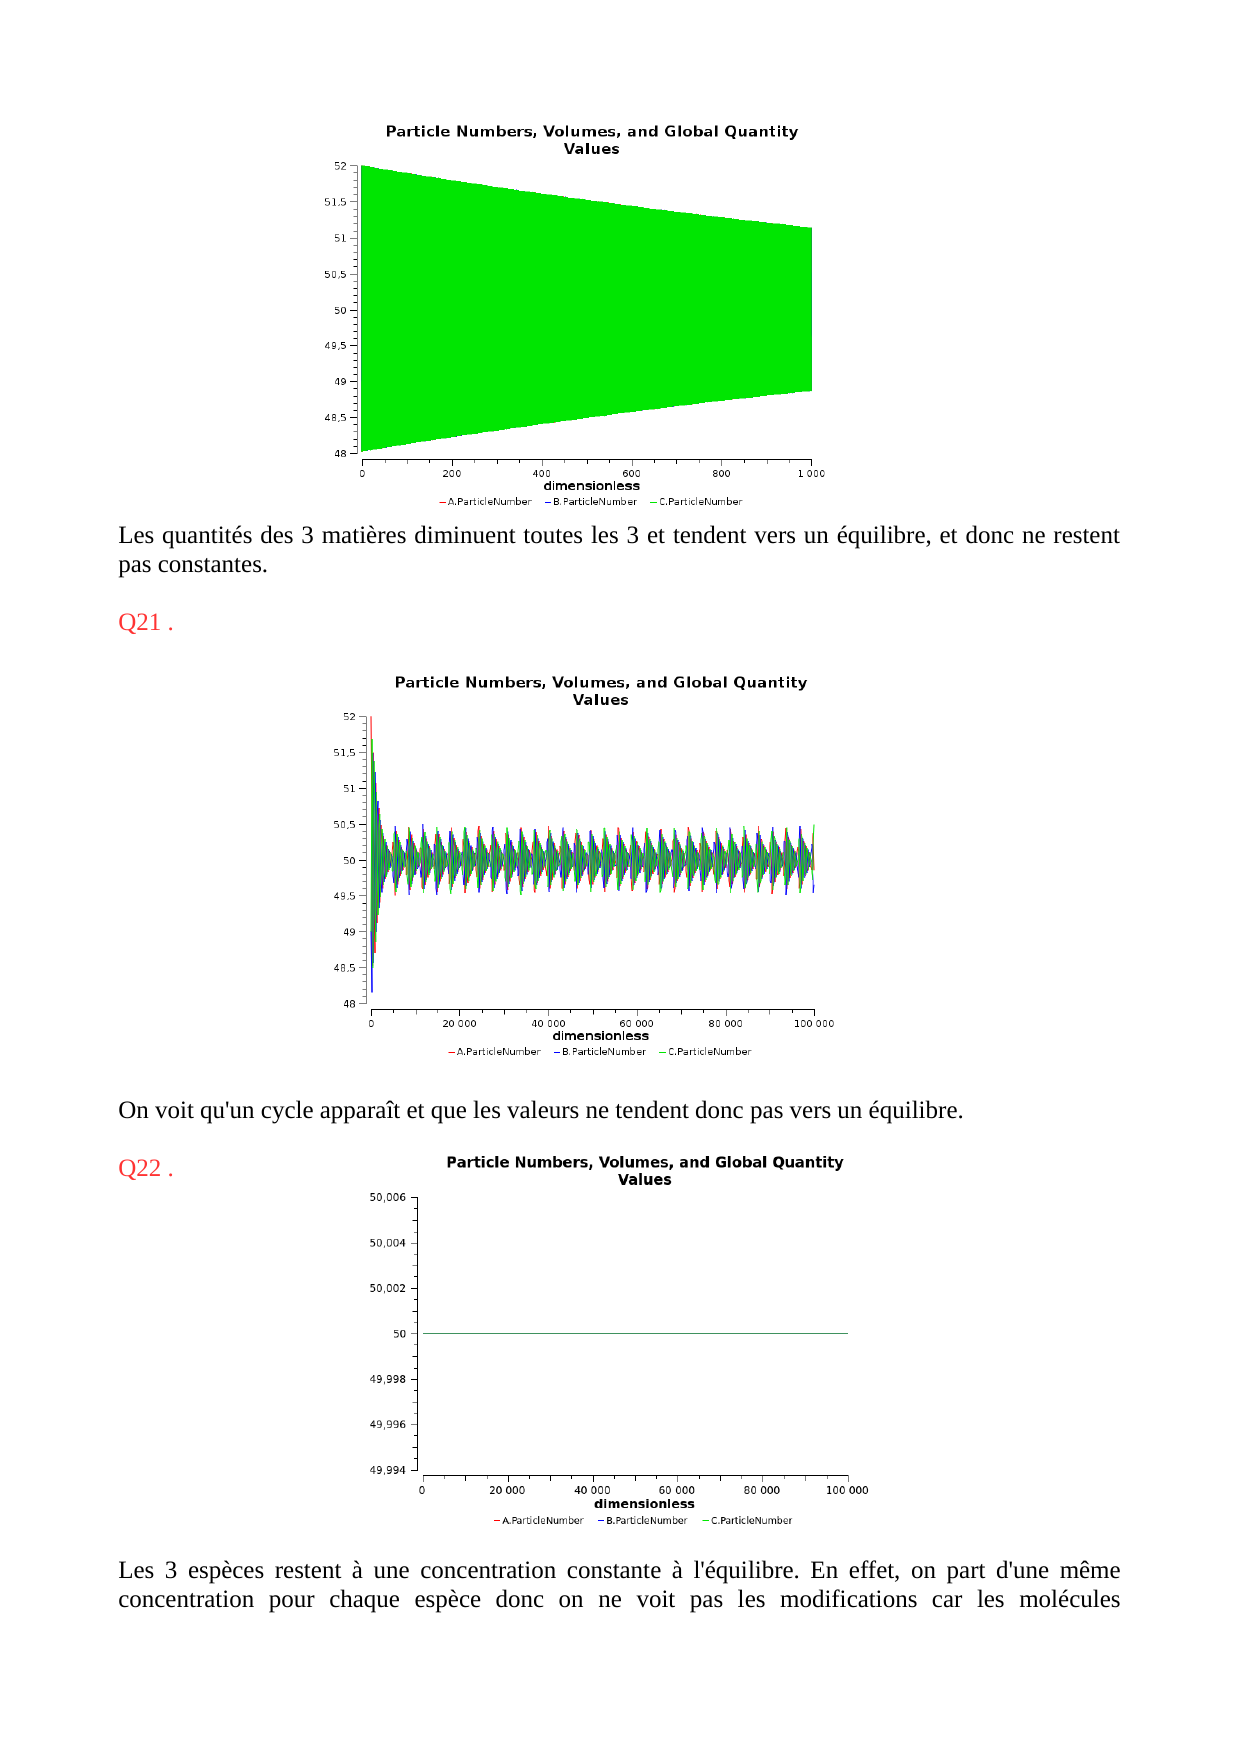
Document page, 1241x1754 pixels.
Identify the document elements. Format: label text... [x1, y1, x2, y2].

text Q21 . [118, 607, 1122, 636]
picture [325, 122, 825, 511]
text Les quantités des 3 matières diminuent toutes les 3 et tendent vers un équilibre, et donc ne restent pas constantes. [118, 521, 1122, 578]
text On voit qu'un cycle apparaît et que les valeurs ne tendent donc pas vers un équilibre. [118, 1096, 1122, 1124]
picture [334, 673, 834, 1061]
text [870, 1153, 1122, 1182]
text Q22 . [118, 1153, 370, 1182]
picture [370, 1153, 870, 1529]
text Les 3 espèces restent à une concentration constante à l'équilibre. En effet, on part d'une même concentration pour chaque espèce donc on ne voit pas les modifications car les molécules [118, 1556, 1122, 1613]
